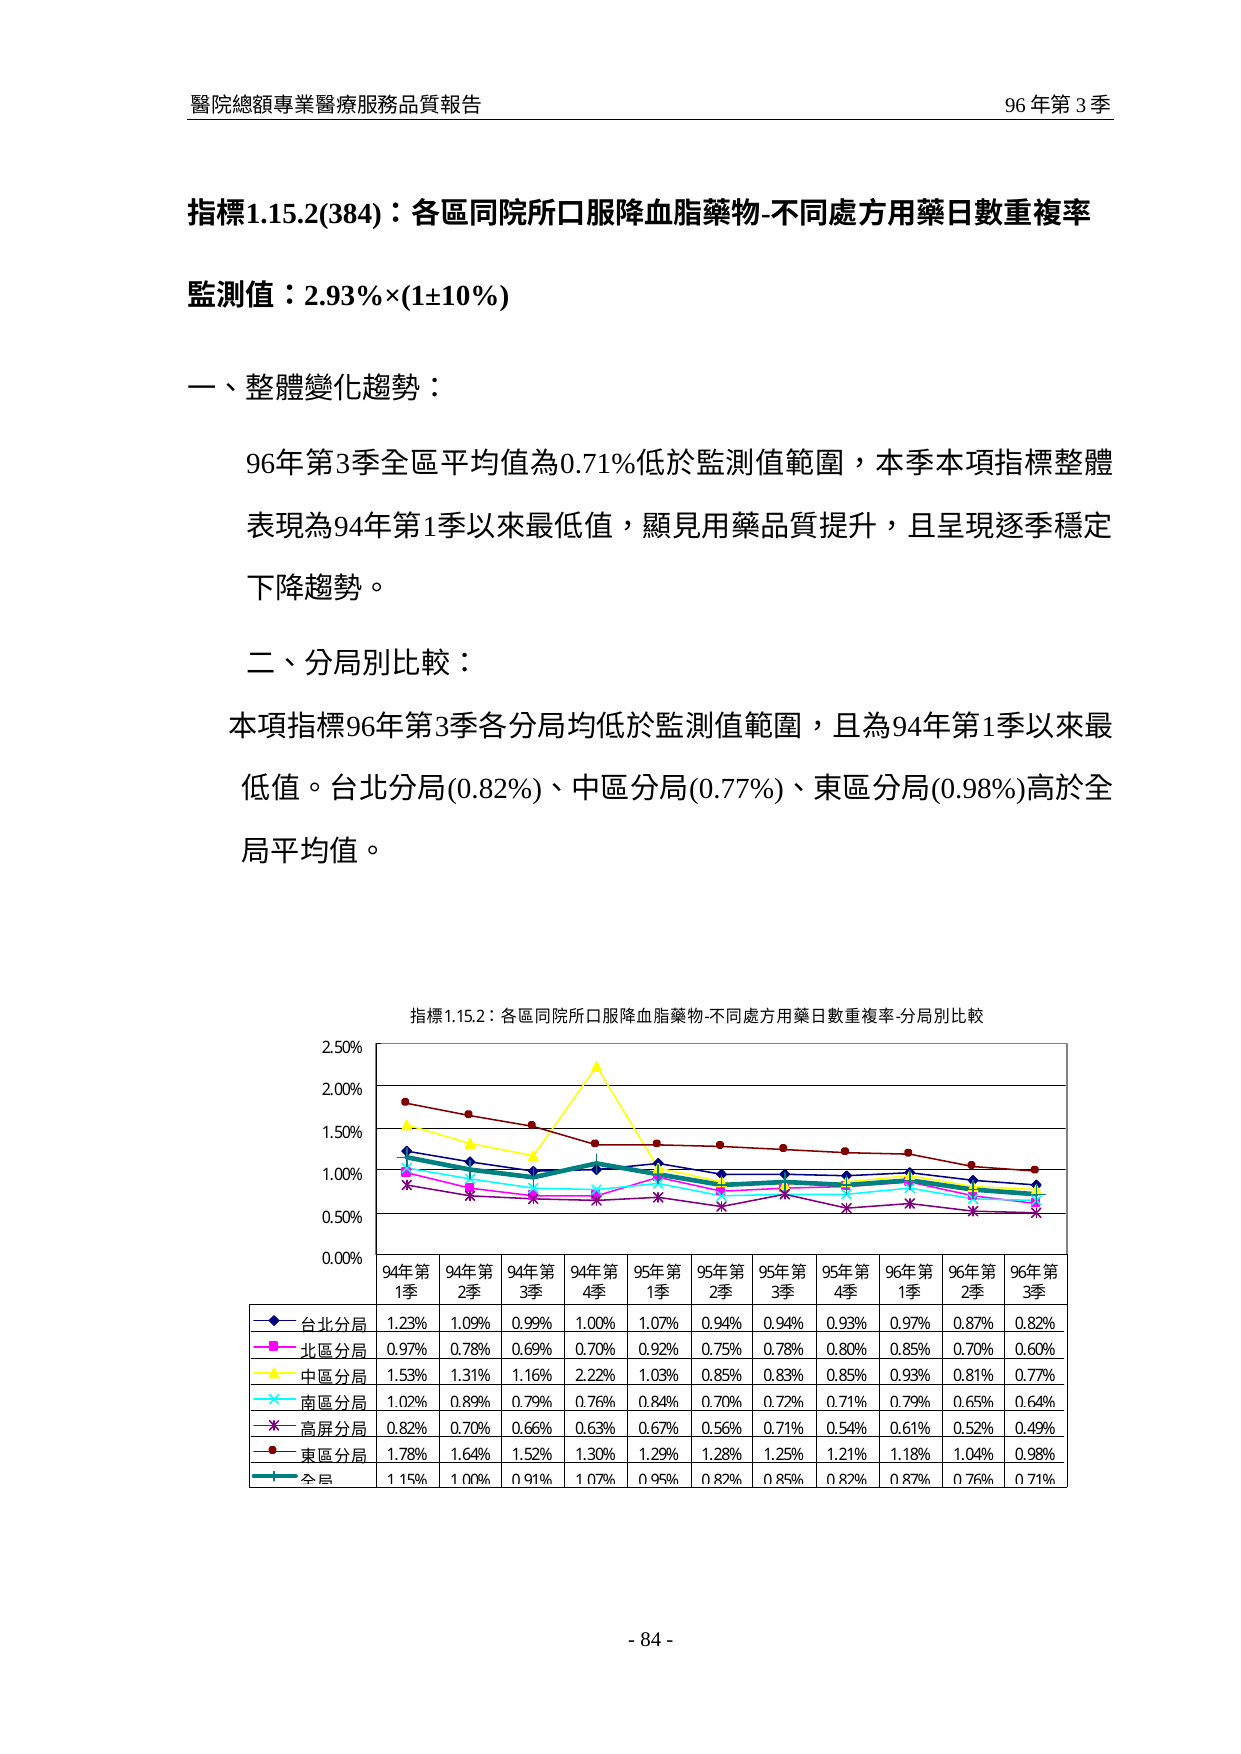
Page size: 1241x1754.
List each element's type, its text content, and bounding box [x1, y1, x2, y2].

text 96年第3季全區平均值為0.71%低於監測值範圍，本季本項指標整體表現為94年第1季以來最低值，顯見用藥品質提升，且呈現逐季穩定下降趨勢。 [246, 419, 1114, 607]
text 本項指標96年第3季各分局均低於監測值範圍，且為94年第1季以來最低值。台北分局(0.82%)、中區分局(0.77%)、東區分局(0.98%)高於全局平均值。 [212, 682, 1114, 869]
text 一、整體變化趨勢： [187, 344, 1114, 407]
text 二、分局別比較： [246, 619, 1114, 682]
text 監測值：2.93%×(1±10%) [187, 251, 1114, 313]
text 指標1.15.2(384)：各區同院所口服降血脂藥物-不同處方用藥日數重複率 [187, 169, 1114, 232]
